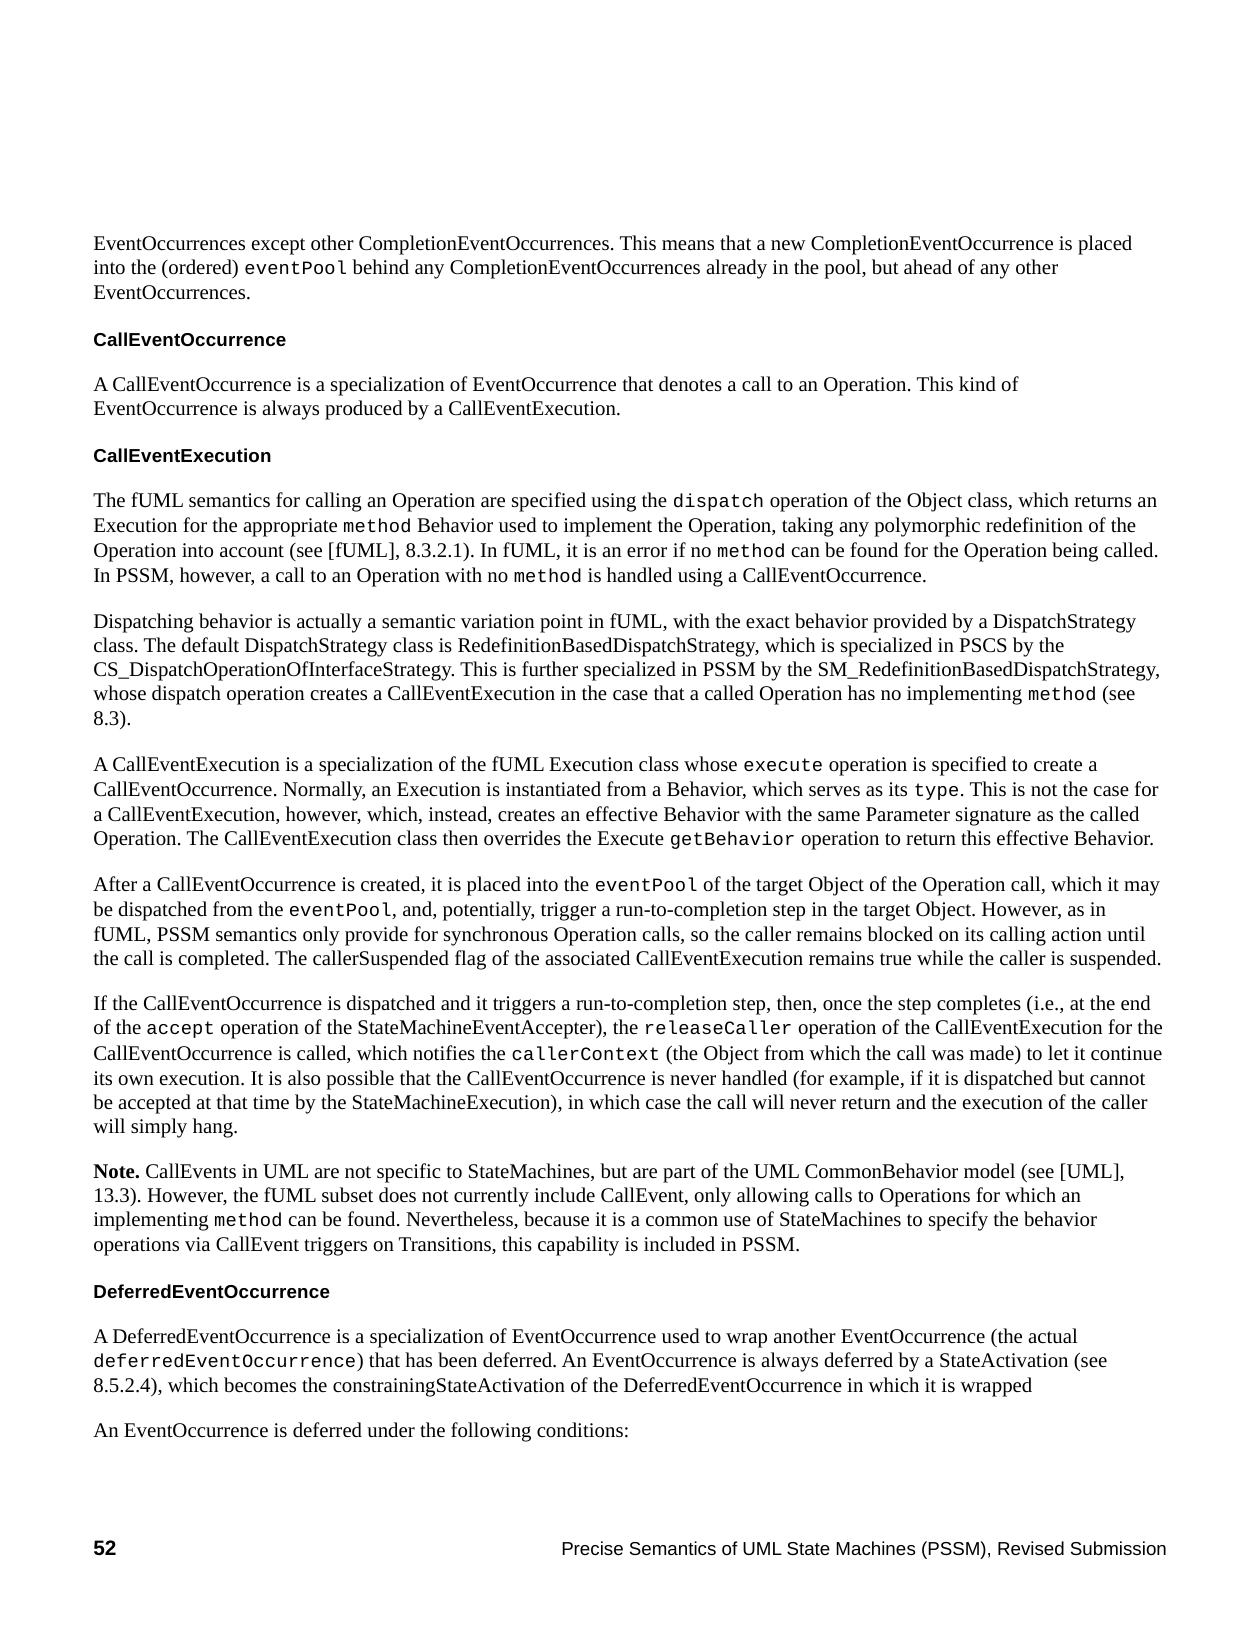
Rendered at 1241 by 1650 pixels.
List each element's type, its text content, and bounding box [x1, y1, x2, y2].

text Dispatching behavior is actually a semantic variation point in fUML, with the exact behavior provided by a DispatchStrategy class. The default DispatchStrategy class is RedefinitionBasedDispatchStrategy, which is specialized in PSCS by the CS_DispatchOperationOfInterfaceStrategy. This is further specialized in PSSM by the SM_RedefinitionBasedDispatchStrategy, whose dispatch operation creates a CallEventExecution in the case that a called Operation has no implementing method (see 8.3). [93, 609, 1164, 730]
text After a CallEventOccurrence is created, it is placed into the eventPool of the target Object of the Operation call, which it may be dispatched from the eventPool, and, potentially, trigger a run-to-completion step in the target Object. However, as in fUML, PSSM semantics only provide for synchronous Operation calls, so the caller remains blocked on its calling action until the call is completed. The callerSuspended flag of the associated CallEventExecution remains true while the caller is suspended. [93, 872, 1164, 970]
subtitle CallEventExecution [93, 445, 1164, 467]
text A CallEventOccurrence is a specialization of EventOccurrence that denotes a call to an Operation. This kind of EventOccurrence is always produced by a CallEventExecution. [93, 372, 1164, 420]
text A CallEventExecution is a specialization of the fUML Execution class whose execute operation is specified to create a CallEventOccurrence. Normally, an Execution is instantiated from a Behavior, which serves as its type. This is not the case for a CallEventExecution, however, which, instead, creates an effective Behavior with the same Parameter signature as the called Operation. The CallEventExecution class then overrides the Execute getBehavior operation to return this effective Behavior. [93, 751, 1164, 851]
text Note. CallEvents in UML are not specific to StateMachines, but are part of the UML CommonBehavior model (see [UML], 13.3). However, the fUML subset does not currently include CallEvent, only allowing calls to Operations for which an implementing method can be found. Nevertheless, because it is a common use of StateMachines to specify the behavior operations via CallEvent triggers on Transitions, this capability is included in PSSM. [93, 1159, 1164, 1256]
subtitle DeferredEventOccurrence [93, 1281, 1164, 1303]
text EventOccurrences except other CompletionEventOccurrences. This means that a new CompletionEventOccurrence is placed into the (ordered) eventPool behind any CompletionEventOccurrences already in the pool, but ahead of any other EventOccurrences. [93, 231, 1164, 304]
text If the CallEventOccurrence is dispatched and it triggers a run-to-completion step, then, once the step completes (i.e., at the end of the accept operation of the StateMachineEventAccepter), the releaseCaller operation of the CallEventExecution for the CallEventOccurrence is called, which notifies the callerContext (the Object from which the call was made) to let it continue its own execution. It is also possible that the CallEventOccurrence is never handled (for example, if it is dispatched but cannot be accepted at that time by the StateMachineExecution), in which case the call will never return and the execution of the caller will simply hang. [93, 991, 1164, 1138]
text The fUML semantics for calling an Operation are specified using the dispatch operation of the Object class, which returns an Execution for the appropriate method Behavior used to implement the Operation, taking any polymorphic redefinition of the Operation into account (see [fUML], 8.3.2.1). In fUML, it is an error if no method can be found for the Operation being called. In PSSM, however, a call to an Operation with no method is handled using a CallEventOccurrence. [93, 488, 1164, 588]
text An EventOccurrence is deferred under the following conditions: [93, 1418, 1164, 1442]
text A DeferredEventOccurrence is a specialization of EventOccurrence used to wrap another EventOccurrence (the actual deferredEventOccurrence) that has been deferred. An EventOccurrence is always deferred by a StateActivation (see 8.5.2.4), which becomes the constrainingStateActivation of the DeferredEventOccurrence in which it is wrapped [93, 1324, 1164, 1397]
subtitle CallEventOccurrence [93, 329, 1164, 351]
